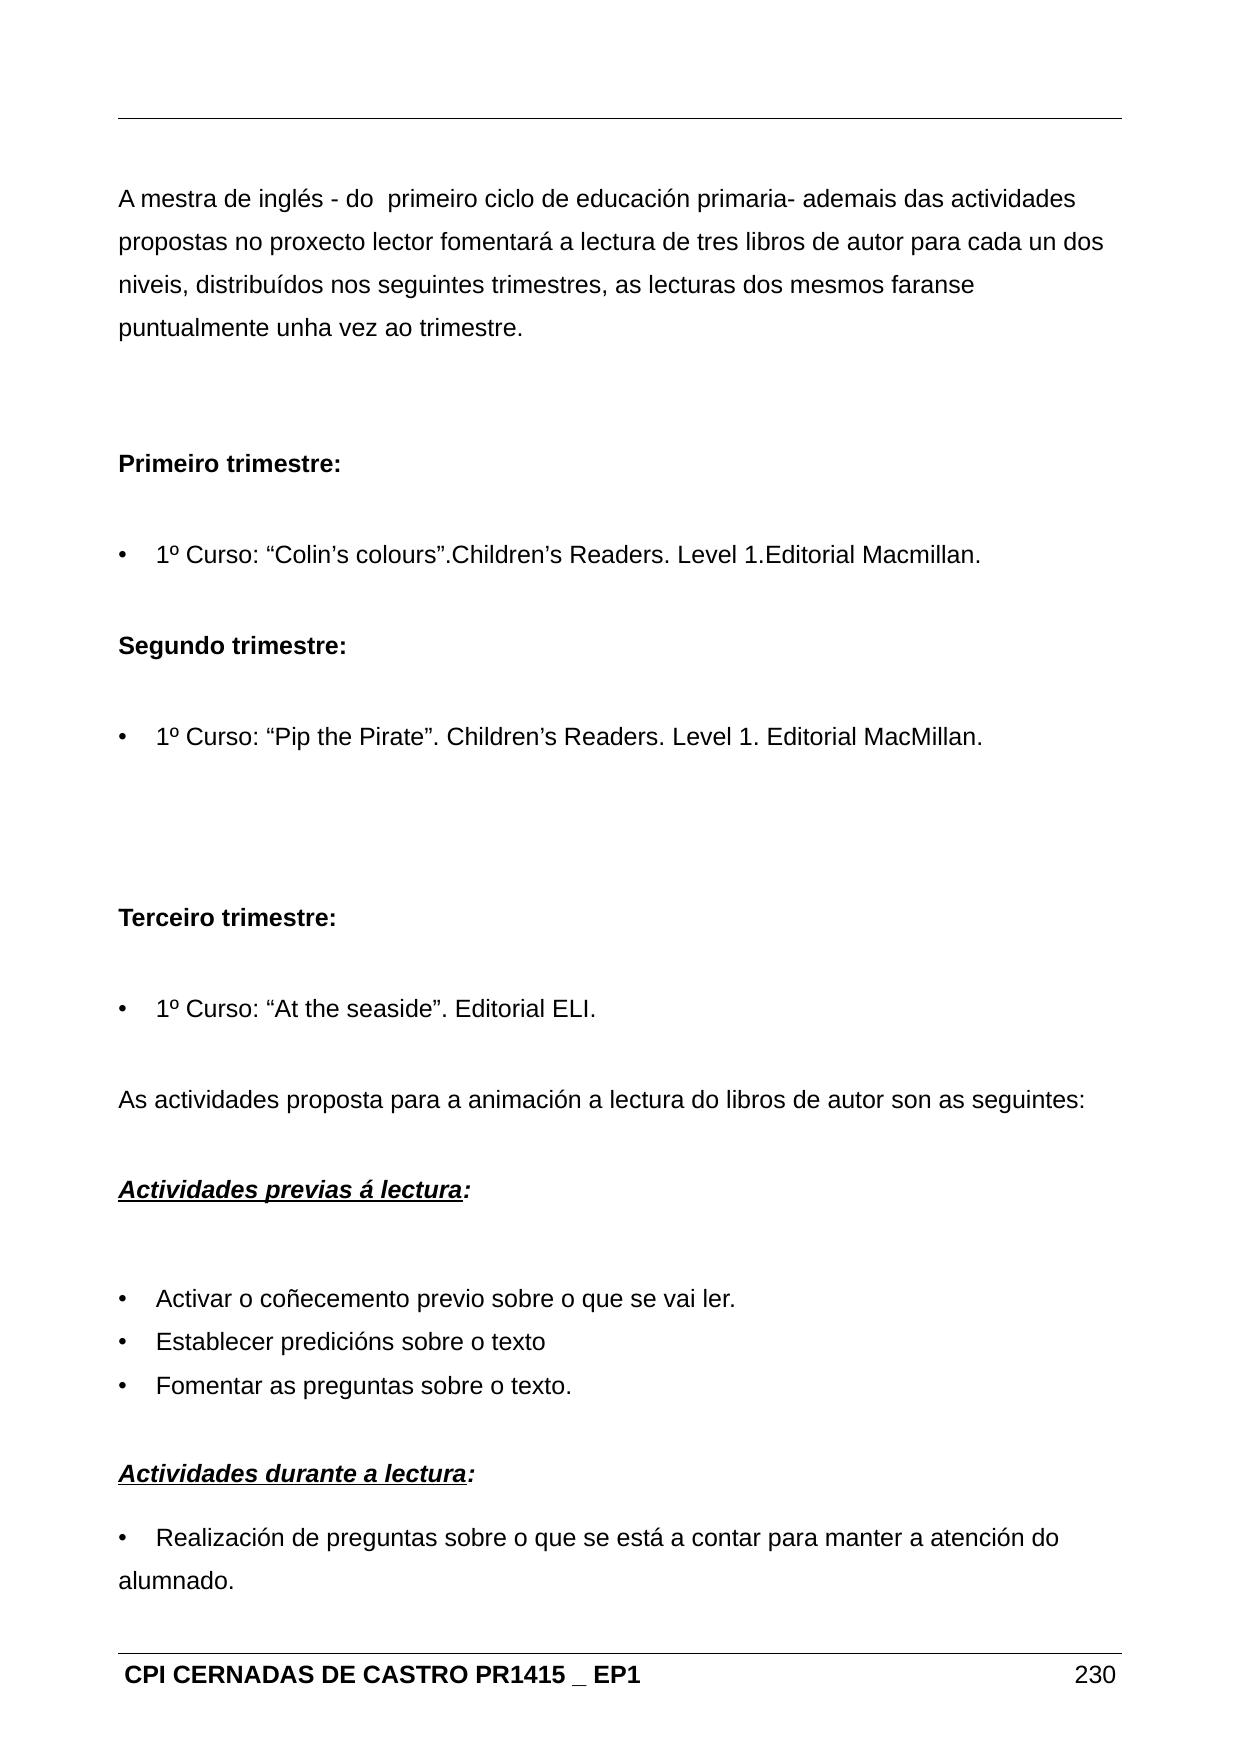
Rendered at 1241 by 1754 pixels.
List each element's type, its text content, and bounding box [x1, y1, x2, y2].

list Activar o coñecemento previo sobre o que se vai ler. [81, 1284, 1122, 1313]
list Realización de preguntas sobre o que se está a contar para manter a atención do alumnado. [81, 1522, 1122, 1594]
text Segundo trimestre: [118, 631, 1122, 659]
text Actividades previas á lectura: [118, 1176, 1122, 1204]
text A mestra de inglés - do primeiro ciclo de educación primaria- ademais das actividades propostas no proxecto lector fomentará a lectura de tres libros de autor para cada un dos niveis, distribuídos nos seguintes trimestres, as lecturas dos mesmos faranse puntualmente unha vez ao trimestre. [118, 184, 1122, 342]
list Establecer predicións sobre o texto [81, 1327, 1122, 1356]
text Terceiro trimestre: [118, 903, 1122, 931]
list 1º Curso: “Colin’s colours”.Children’s Readers. Level 1.Editorial Macmillan. [81, 540, 1122, 569]
list 1º Curso: “At the seaside”. Editorial ELI. [81, 993, 1122, 1022]
text As actividades proposta para a animación a lectura do libros de autor son as seguintes: [118, 1084, 1122, 1113]
list Fomentar as preguntas sobre o texto. [81, 1371, 1122, 1399]
text Actividades durante a lectura: [118, 1459, 1122, 1487]
list 1º Curso: “Pip the Pirate”. Children’s Readers. Level 1. Editorial MacMillan. [81, 722, 1122, 751]
text Primeiro trimestre: [118, 449, 1122, 478]
